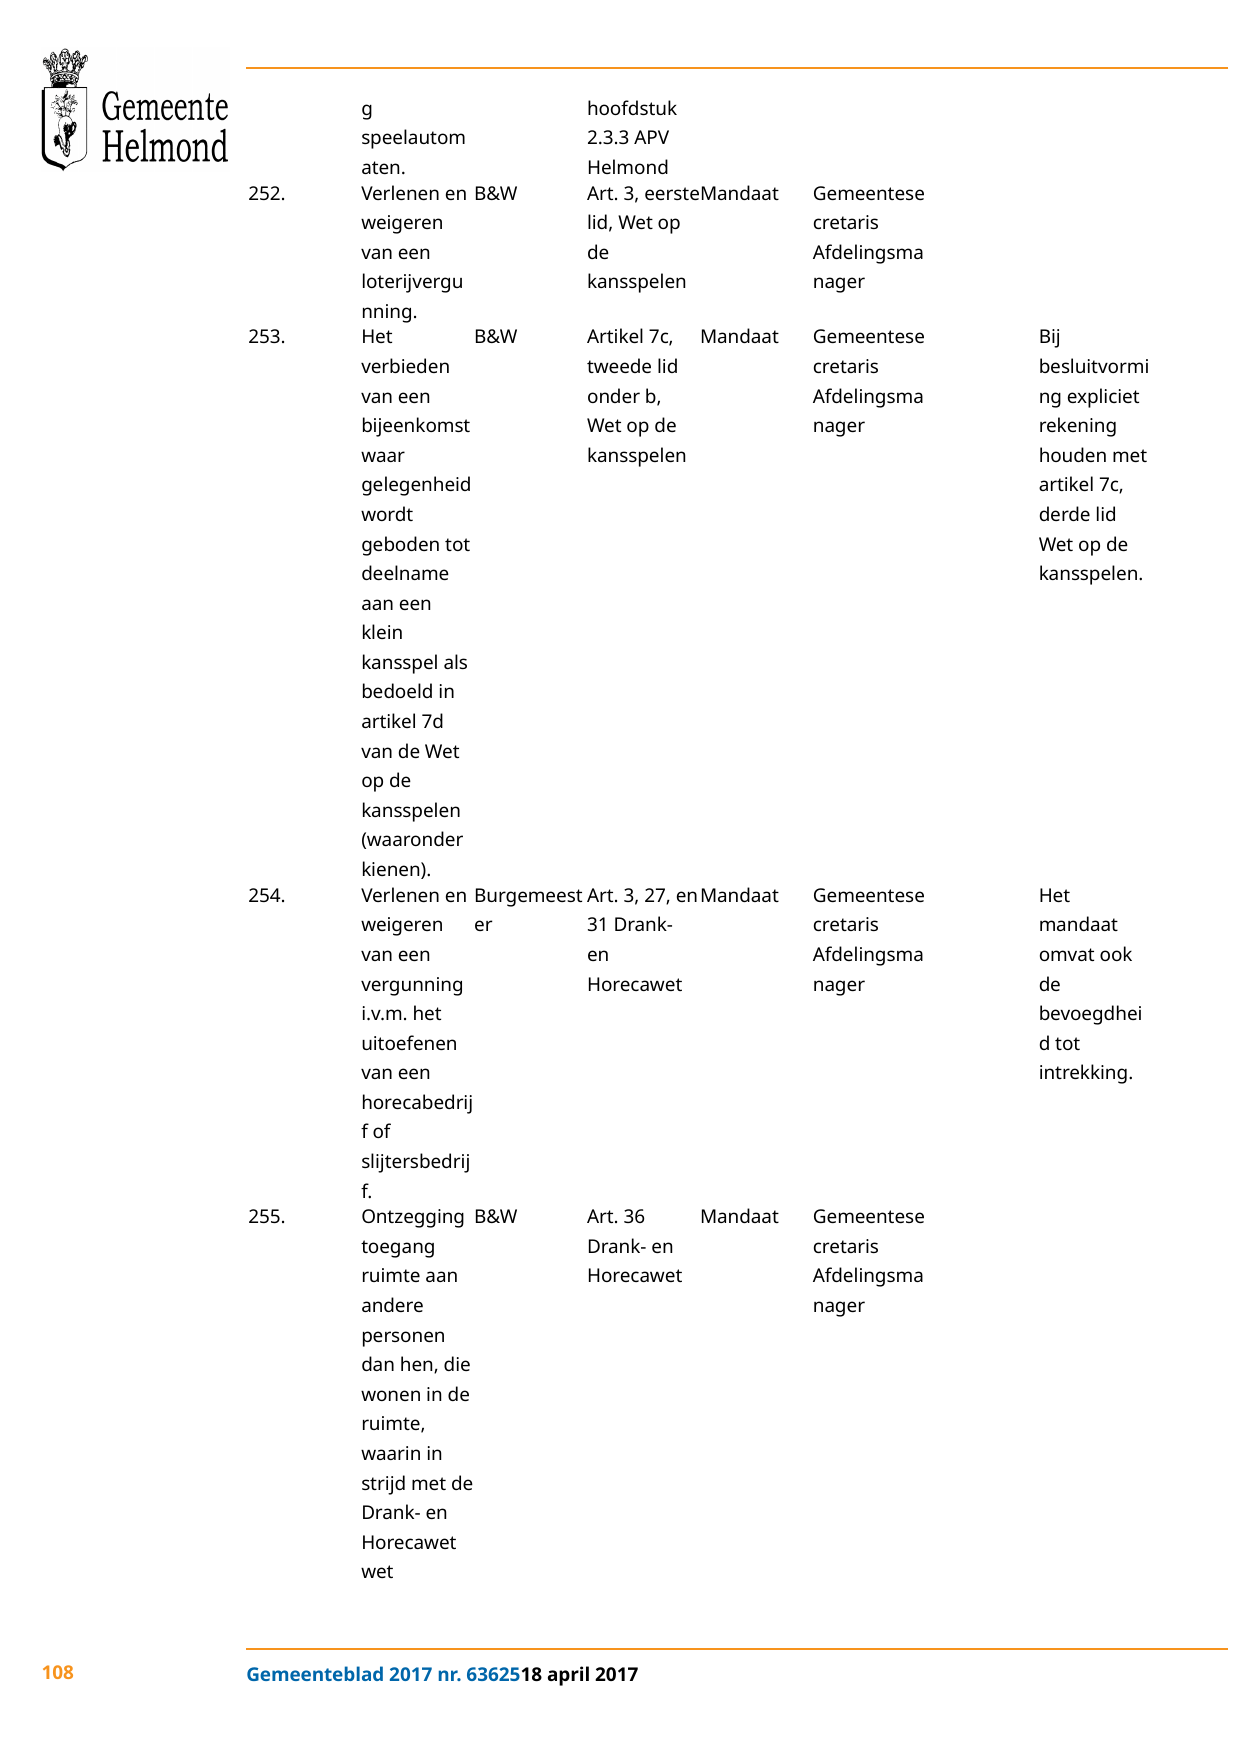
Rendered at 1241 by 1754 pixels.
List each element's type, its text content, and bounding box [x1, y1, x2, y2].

table_cell 252. [248, 180, 361, 324]
table_cell Het verbieden van een bijeenkomst waar gelegenheid wordt geboden tot deelname aan een klein kansspel als bedoeld in artikel 7d van de Wet op de kansspelen (waaronder kienen). [361, 324, 474, 882]
table_cell Art. 3, eerste lid, Wet op de kansspelen [587, 180, 700, 324]
table_cell Art. 3, 27, en 31 Drank- en Horecawet [587, 882, 700, 1203]
table_cell g speelautomaten. [361, 95, 474, 180]
table_cell Het mandaat omvat ook de bevoegdheid tot intrekking. [1039, 882, 1152, 1203]
table_cell [926, 180, 1038, 324]
table_cell B&W [474, 180, 587, 324]
table_cell Gemeentesecretaris Afdelingsmanager [813, 1204, 926, 1584]
table_cell [474, 95, 587, 180]
table_cell Artikel 7c, tweede lid onder b, Wet op de kansspelen [587, 324, 700, 882]
table_cell [926, 882, 1038, 1203]
table_cell Mandaat [700, 324, 813, 882]
table_cell Verlenen en weigeren van een vergunning i.v.m. het uitoefenen van een horecabedrijf of slijtersbedrijf. [361, 882, 474, 1203]
table_cell [1039, 1204, 1152, 1584]
table_cell Mandaat [700, 180, 813, 324]
table_cell [926, 1204, 1038, 1584]
picture [41, 47, 231, 172]
table_cell 254. [248, 882, 361, 1203]
table_cell Gemeentesecretaris Afdelingsmanager [813, 882, 926, 1203]
table_cell Mandaat [700, 882, 813, 1203]
table_cell Ontzegging toegang ruimte aan andere personen dan hen, die wonen in de ruimte, waarin in strijd met de Drank- en Horecawet wet [361, 1204, 474, 1584]
table_cell B&W [474, 1204, 587, 1584]
table_cell Burgemeester [474, 882, 587, 1203]
table_cell Gemeentesecretaris Afdelingsmanager [813, 180, 926, 324]
table_cell 253. [248, 324, 361, 882]
table_cell [1039, 180, 1152, 324]
table_cell Bij besluitvorming expliciet rekening houden met artikel 7c, derde lid Wet op de kansspelen. [1039, 324, 1152, 882]
table_cell hoofdstuk 2.3.3 APV Helmond [587, 95, 700, 180]
table_cell [248, 95, 361, 180]
table_cell [700, 95, 813, 180]
table_cell [813, 95, 926, 180]
table_cell Gemeentesecretaris Afdelingsmanager [813, 324, 926, 882]
table_cell [926, 95, 1038, 180]
table_cell Verlenen en weigeren van een loterijvergunning. [361, 180, 474, 324]
table_cell 255. [248, 1204, 361, 1584]
table_cell [1039, 95, 1152, 180]
table_cell Art. 36 Drank- en Horecawet [587, 1204, 700, 1584]
table_cell B&W [474, 324, 587, 882]
table_cell Mandaat [700, 1204, 813, 1584]
table_cell [926, 324, 1038, 882]
